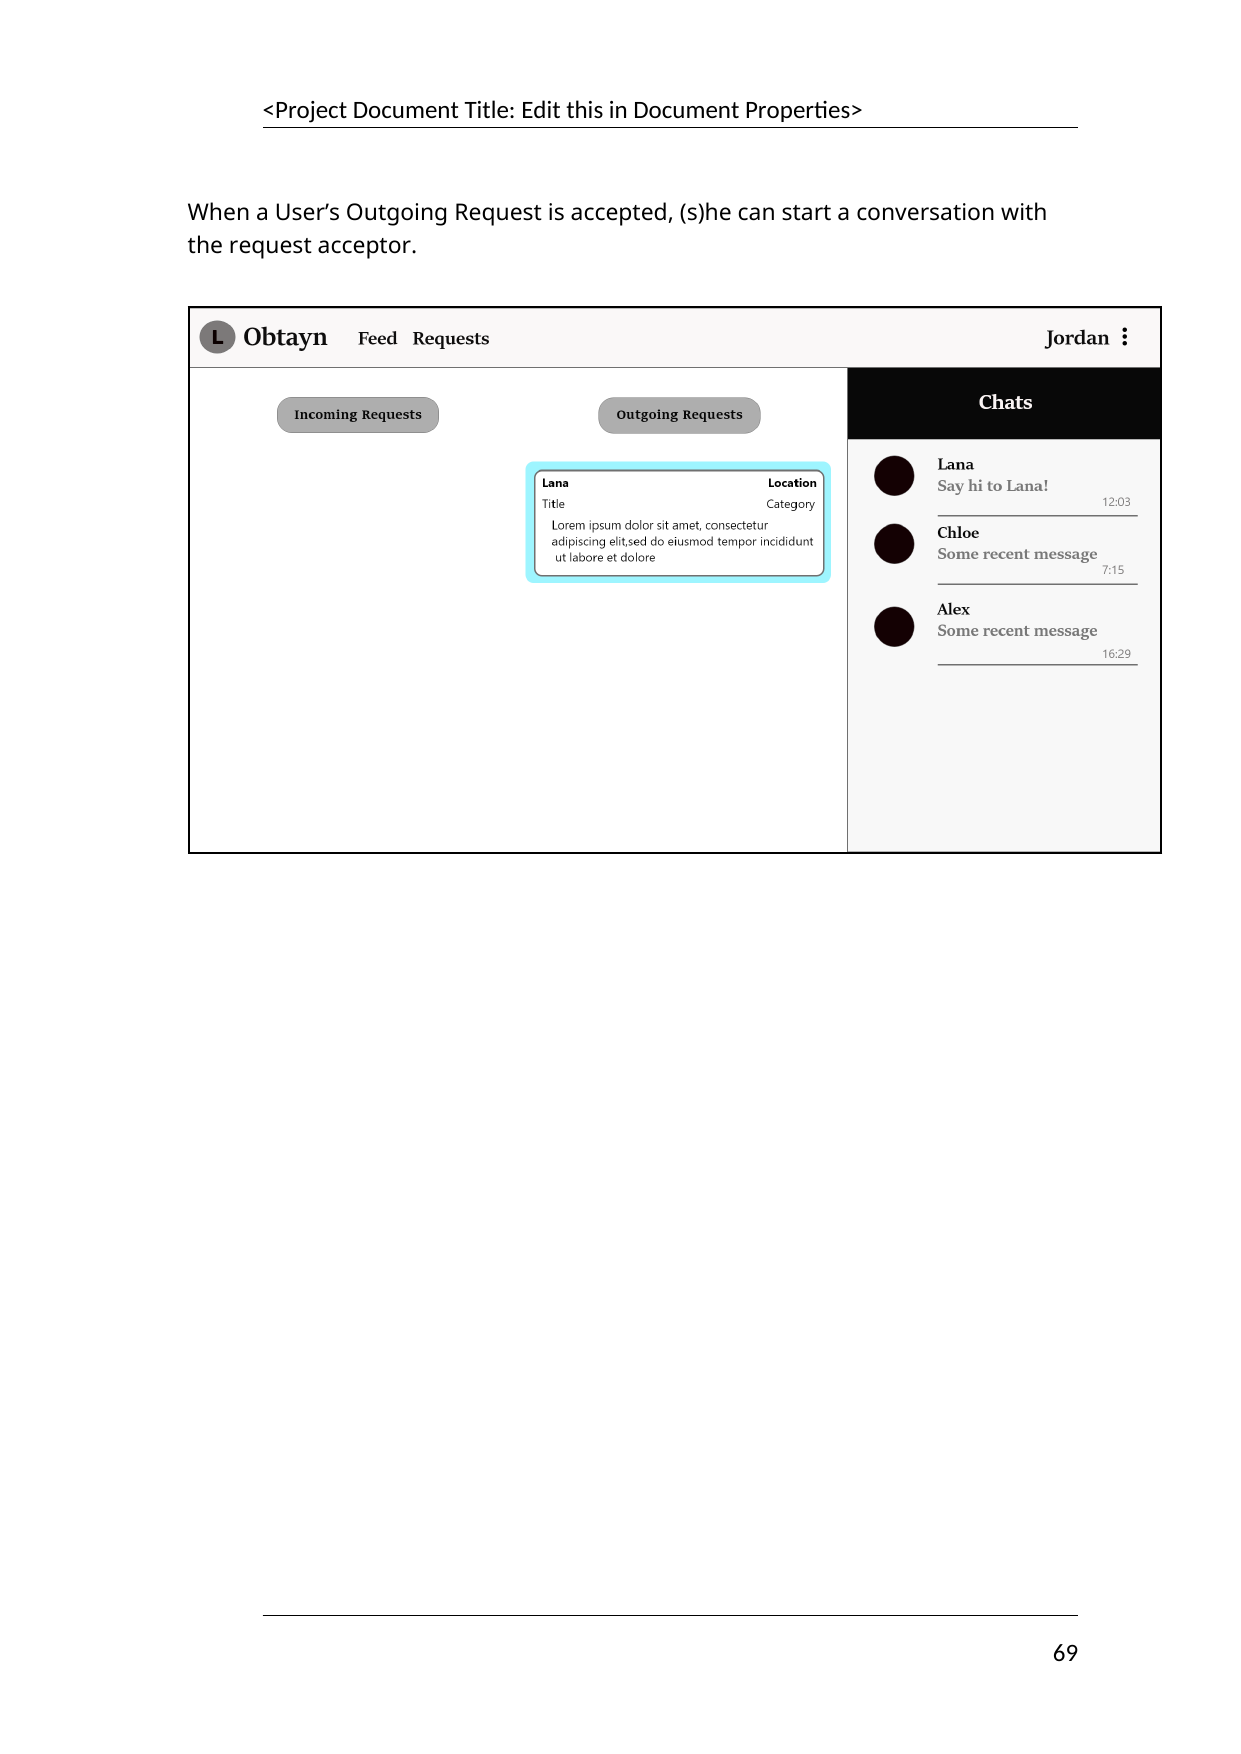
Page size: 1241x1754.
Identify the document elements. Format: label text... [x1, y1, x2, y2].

picture [190, 308, 1160, 852]
text When a User’s Outgoing Request is accepted, (s)he can start a conversation with the request acceptor. [187, 195, 1078, 260]
